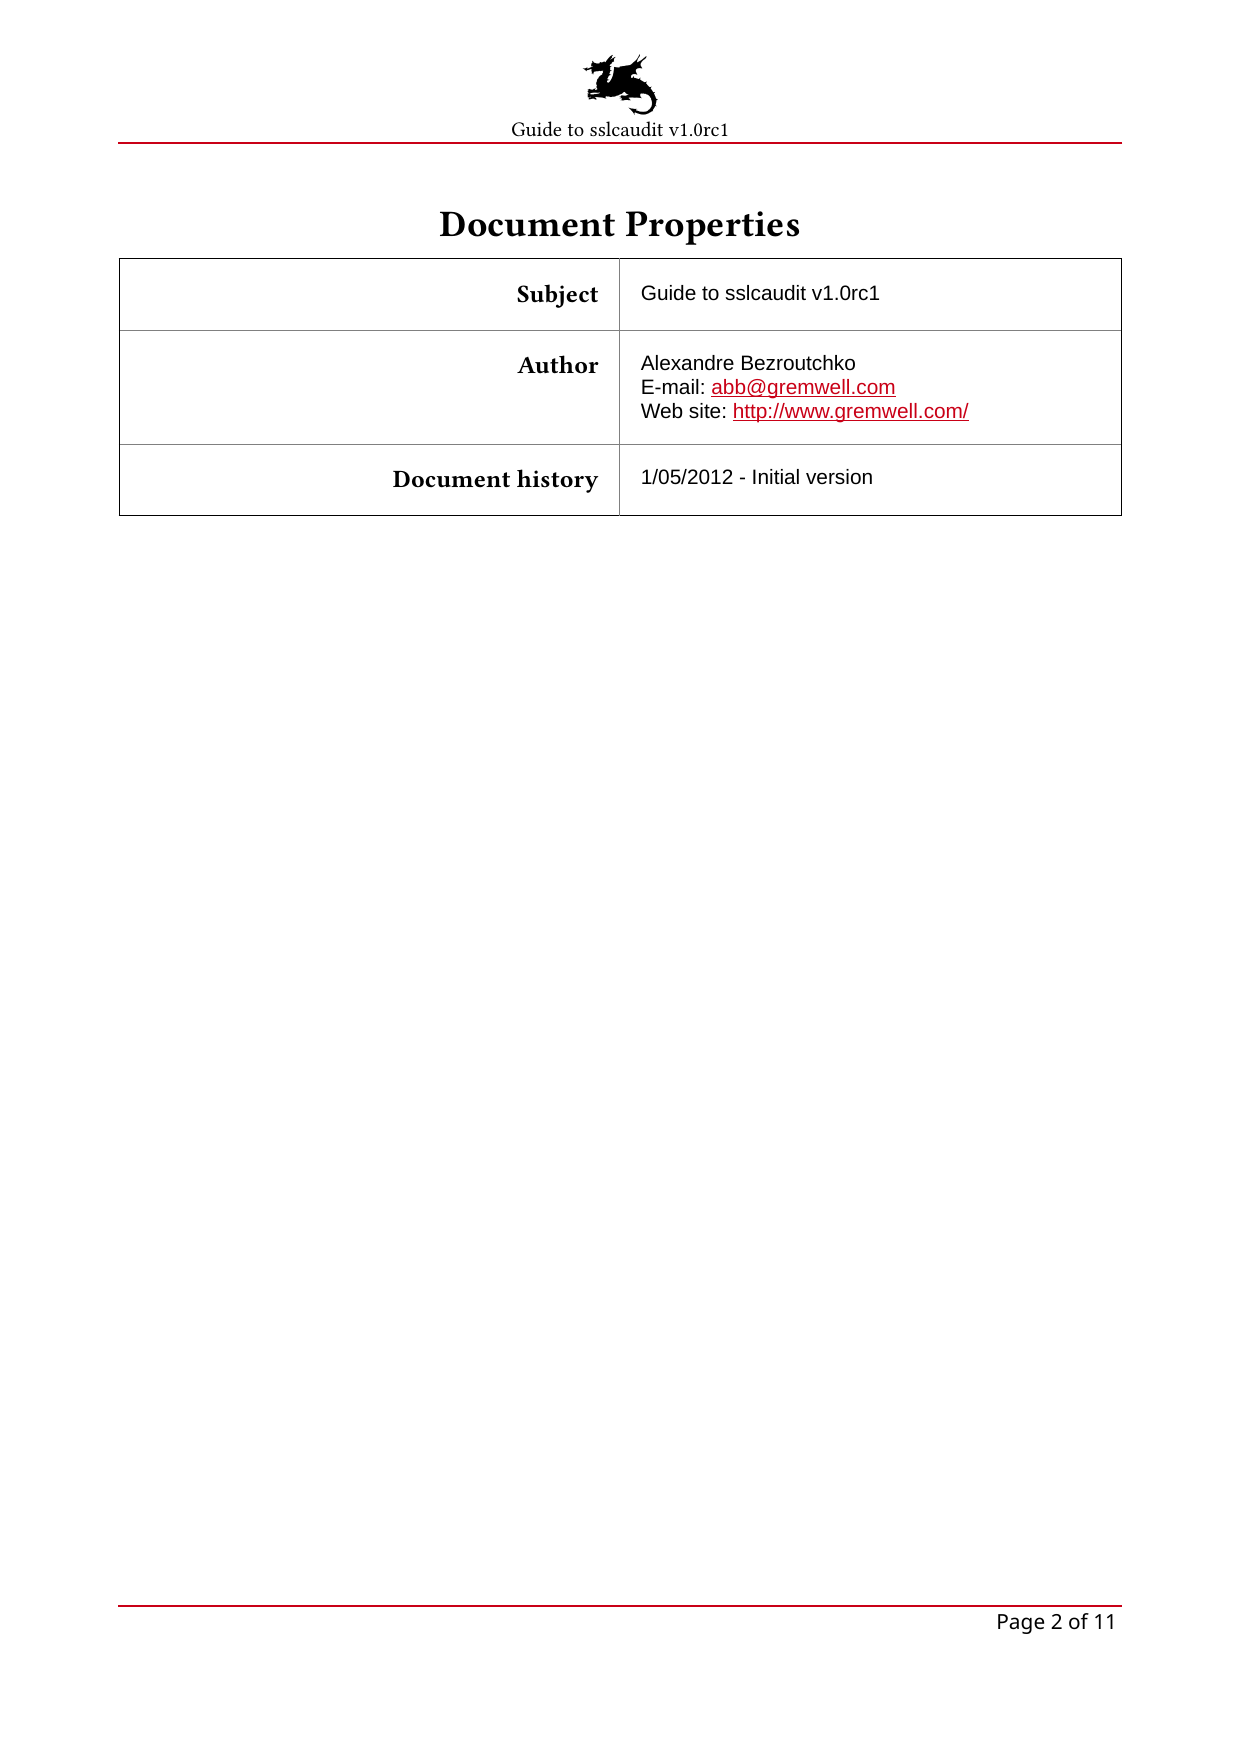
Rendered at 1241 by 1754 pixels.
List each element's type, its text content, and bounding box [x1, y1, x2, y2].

table_header Subject [120, 259, 619, 330]
table_cell Document history [120, 445, 619, 515]
picture [582, 54, 658, 115]
table_cell Alexandre Bezroutchko E-mail: abb@gremwell.com Web site: http://www.gremwell.com/ [620, 331, 1121, 444]
subtitle Document Properties [118, 203, 1122, 246]
table_cell Author [120, 331, 619, 444]
table_cell 1/05/2012 - Initial version [620, 445, 1121, 515]
table_header Guide to sslcaudit v1.0rc1 [620, 259, 1121, 330]
